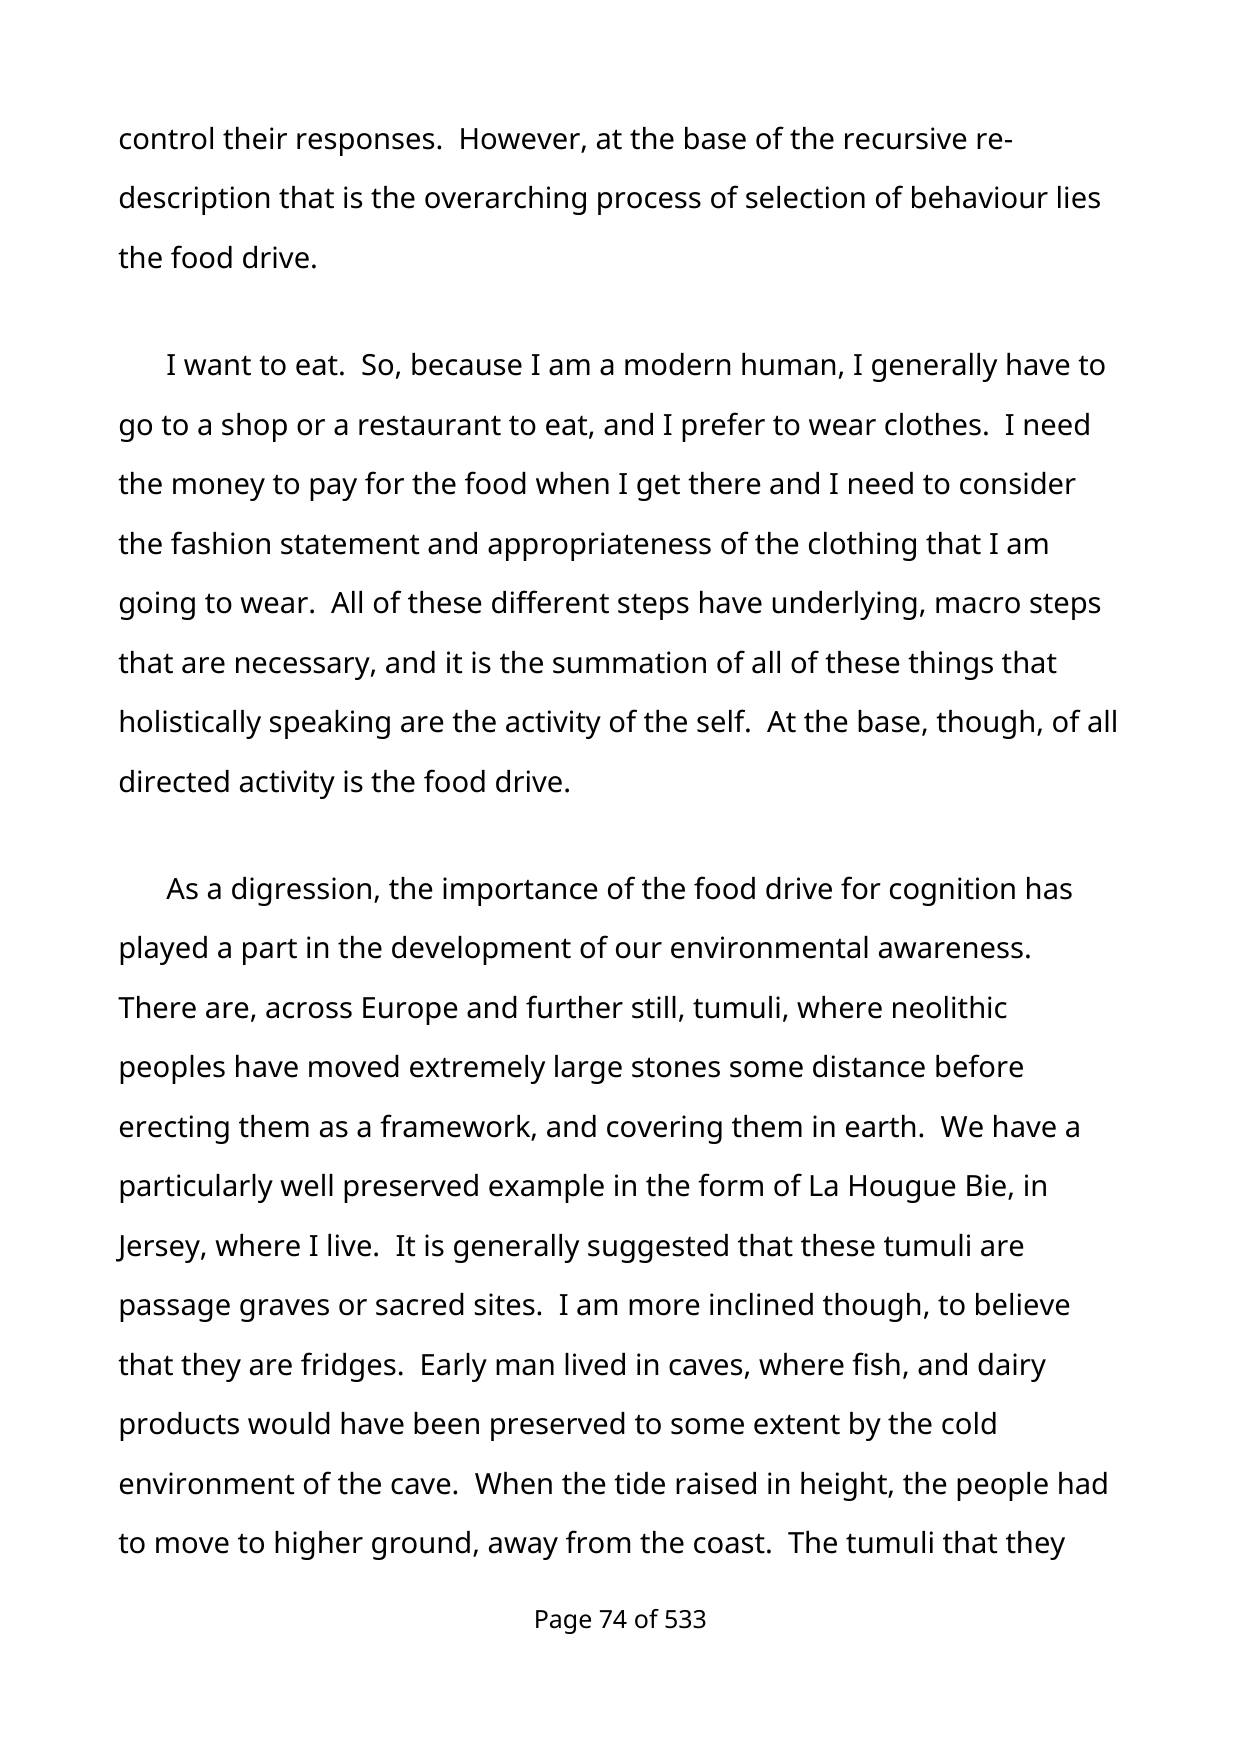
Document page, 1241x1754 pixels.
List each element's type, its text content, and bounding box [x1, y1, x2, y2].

text I want to eat. So, because I am a modern human, I generally have to go to a shop or a restaurant to eat, and I prefer to wear clothes. I need the money to pay for the food when I get there and I need to consider the fashion statement and appropriateness of the clothing that I am going to wear. All of these different steps have underlying, macro steps that are necessary, and it is the summation of all of these things that holistically speaking are the activity of the self. At the base, though, of all directed activity is the food drive. [118, 344, 1122, 801]
text As a digression, the importance of the food drive for cognition has played a part in the development of our environmental awareness. There are, across Europe and further still, tumuli, where neolithic peoples have moved extremely large stones some distance before erecting them as a framework, and covering them in earth. We have a particularly well preserved example in the form of La Hougue Bie, in Jersey, where I live. It is generally suggested that these tumuli are passage graves or sacred sites. I am more inclined though, to believe that they are fridges. Early man lived in caves, where fish, and dairy products would have been preserved to some extent by the cold environment of the cave. When the tide raised in height, the people had to move to higher ground, away from the coast. The tumuli that they [118, 868, 1122, 1562]
text control their responses. However, at the base of the recursive re-description that is the overarching process of selection of behaviour lies the food drive. [118, 118, 1122, 277]
